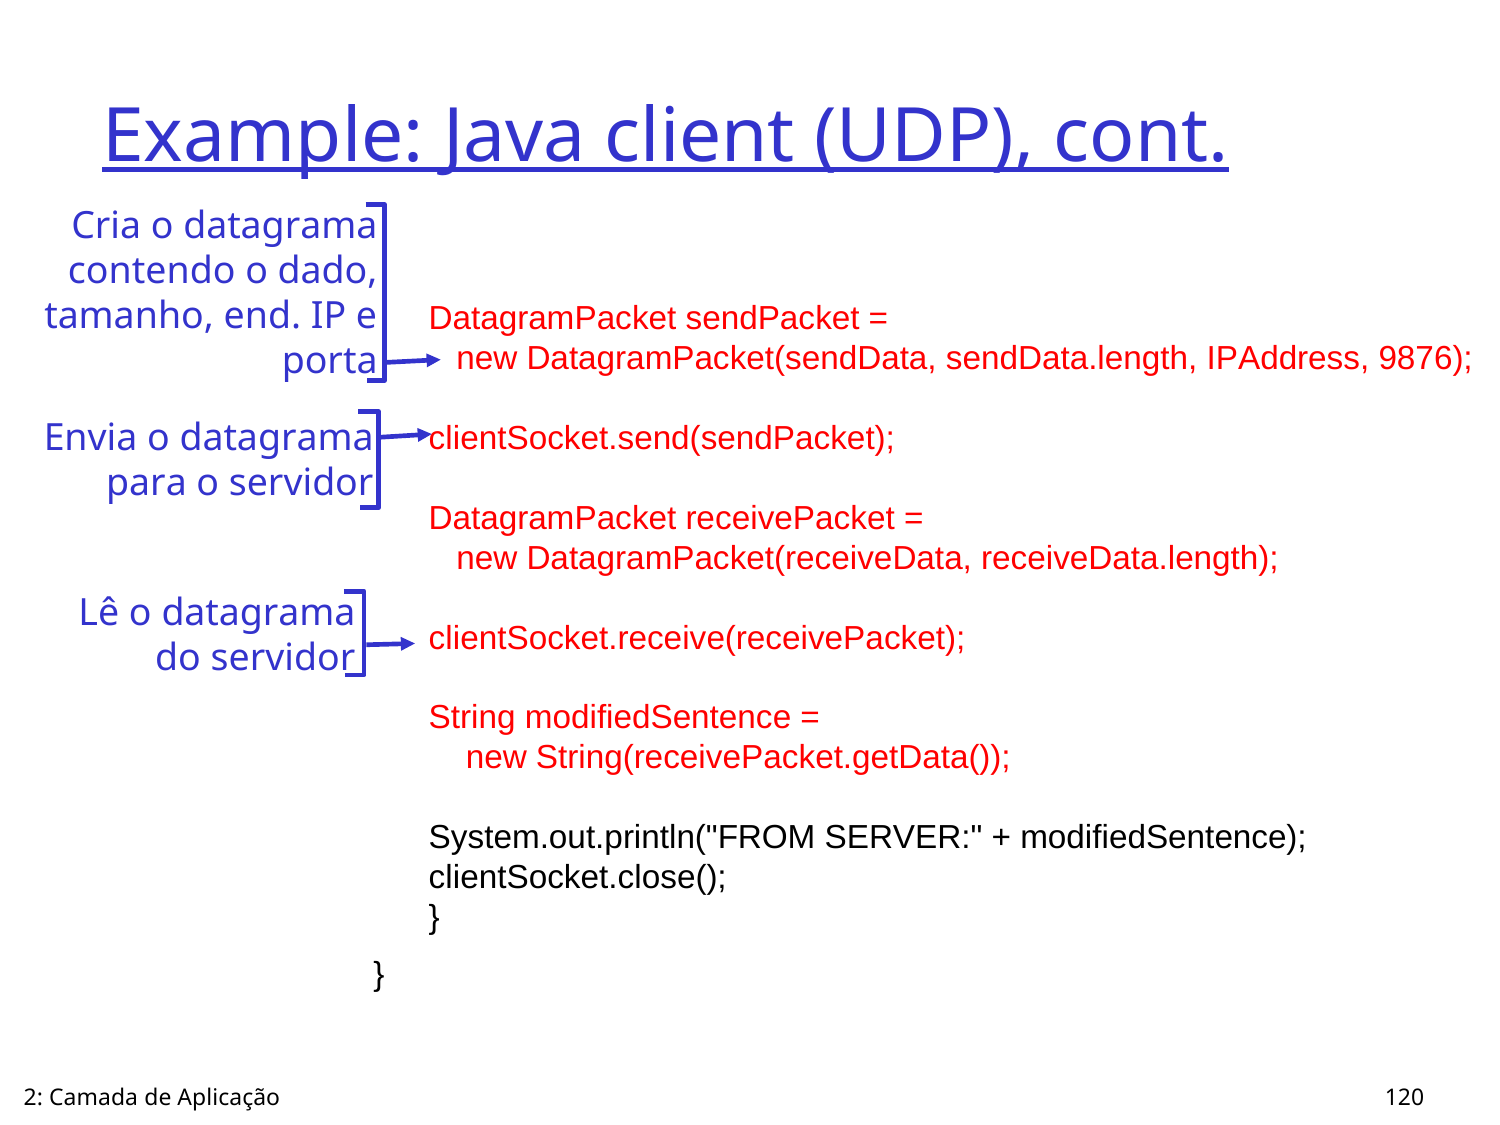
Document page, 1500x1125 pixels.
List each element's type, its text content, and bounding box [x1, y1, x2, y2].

text_box Envia o datagrama para o servidor [28, 405, 389, 512]
title Example: Java client (UDP), cont. [87, 37, 1363, 225]
text_box Lê o datagrama do servidor [63, 580, 371, 686]
text_box Cria o datagrama contendo o dado, tamanho, end. IP e porta [0, 192, 393, 389]
text_box DatagramPacket sendPacket = new DatagramPacket(sendData, sendData.length, IPAddress, 9876); clientSocket.send(sendPacket); DatagramPacket receivePacket = new DatagramPacket(receiveData, receiveData.length); clientSocket.receive(receivePacket); String modifiedSentence = new String(receivePacket.getData()); System.out.println("FROM SERVER:" + modifiedSentence); clientSocket.close(); } } [358, 288, 1499, 1003]
